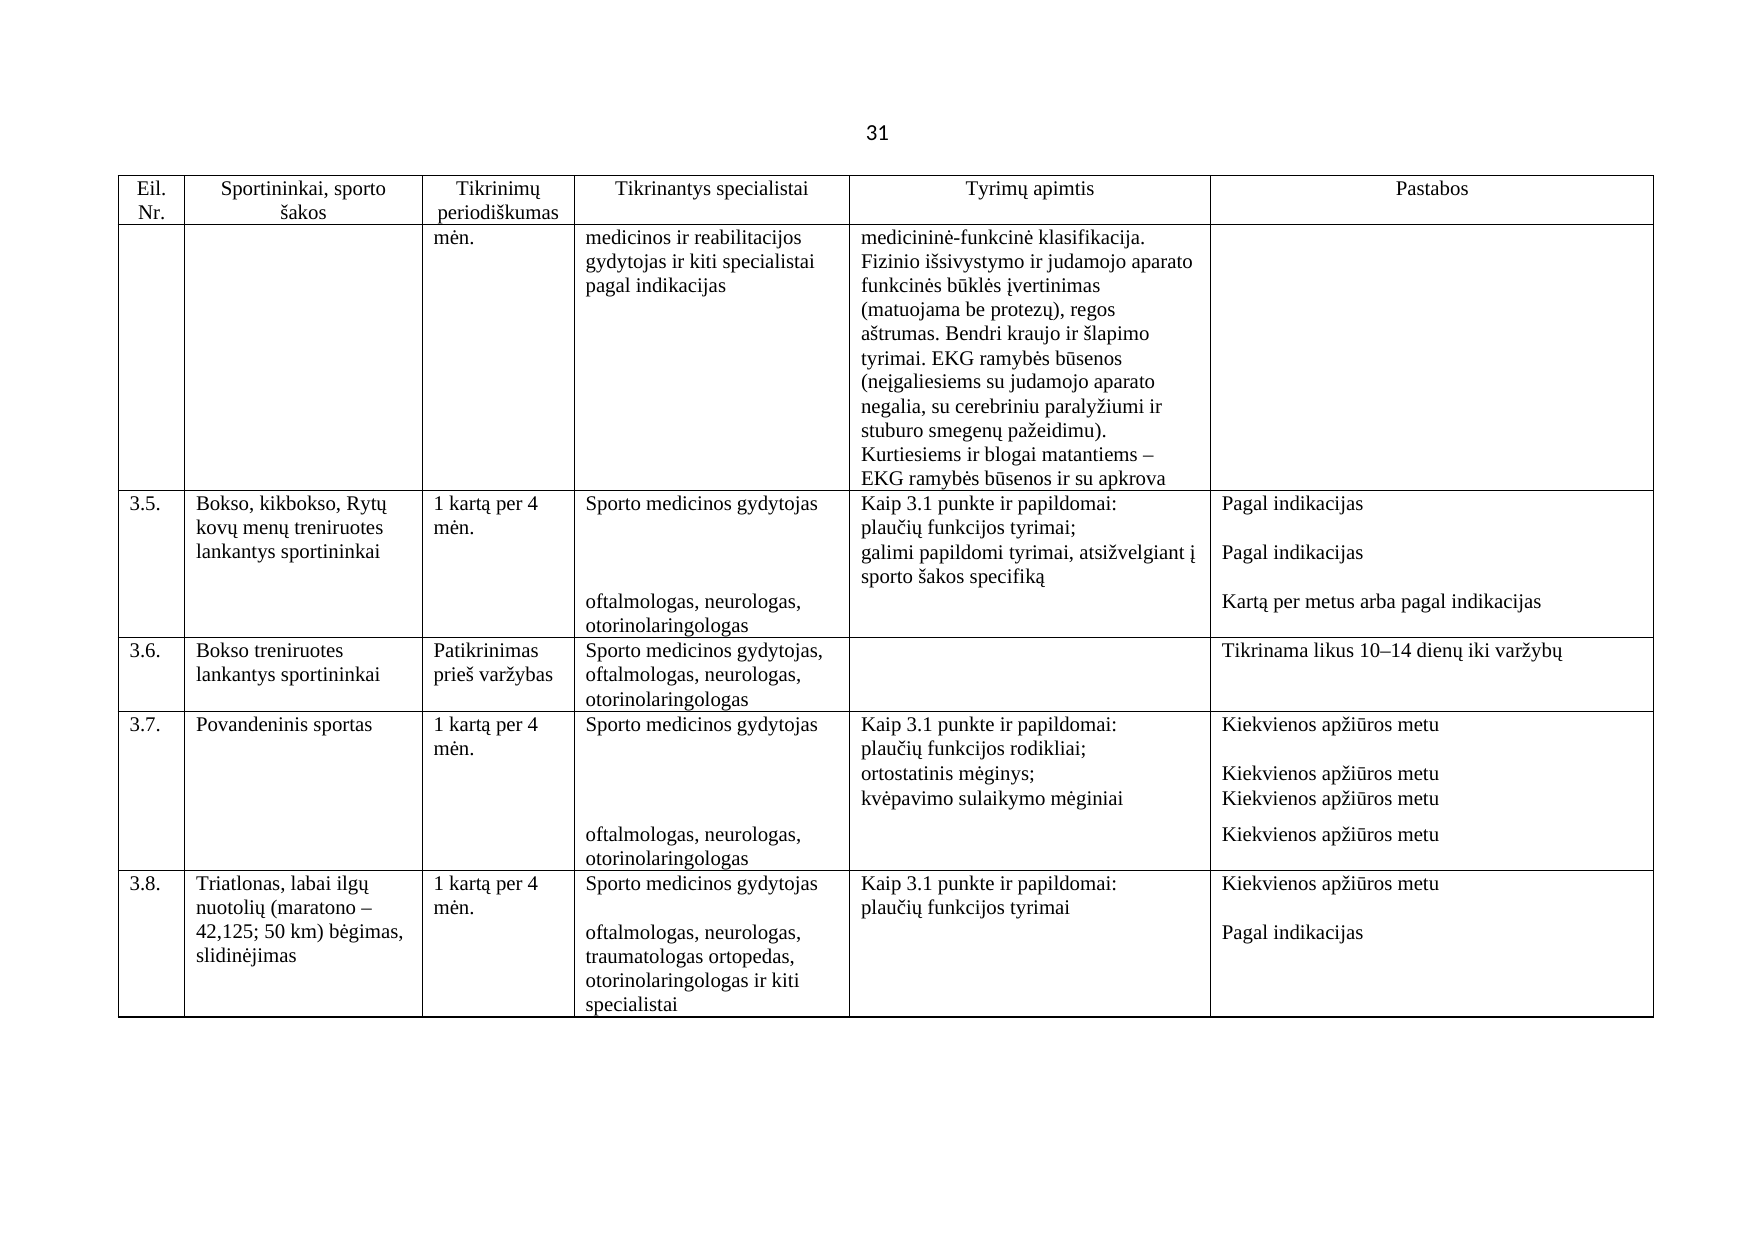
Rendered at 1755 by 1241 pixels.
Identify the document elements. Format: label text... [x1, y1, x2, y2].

table_cell oftalmologas, neurologas, otorinolaringologas [575, 588, 849, 637]
table_cell medicinos ir reabilitacijos gydytojas ir kiti specialistai pagal indikacijas [575, 225, 849, 490]
table_cell oftalmologas, neurologas, otorinolaringologas [575, 821, 849, 870]
table_cell Pagal indikacijas [1211, 919, 1653, 1016]
table_header Pastabos [1211, 176, 1653, 224]
table_cell galimi papildomi tyrimai, atsižvelgiant į sporto šakos specifiką [850, 539, 1210, 588]
table_cell [850, 638, 1210, 711]
table_cell [850, 919, 1210, 1016]
table_cell Pagal indikacijas [1211, 491, 1653, 539]
table_cell [185, 225, 422, 490]
table_cell Sporto medicinos gydytojas [575, 491, 849, 539]
table_cell kvėpavimo sulaikymo mėginiai [850, 785, 1210, 821]
table_cell [119, 225, 184, 490]
table_cell 3.8. [119, 871, 184, 1016]
table_cell Povandeninis sportas [185, 712, 422, 870]
table_header Tikrinantys specialistai [575, 176, 849, 224]
table_cell medicininė-funkcinė klasifikacija. Fizinio išsivystymo ir judamojo aparato funkcinės būklės įvertinimas (matuojama be protezų), regos aštrumas. Bendri kraujo ir šlapimo tyrimai. EKG ramybės būsenos (neįgaliesiems su judamojo aparato negalia, su cerebriniu paralyžiumi ir stuburo smegenų pažeidimu). Kurtiesiems ir blogai matantiems – EKG ramybės būsenos ir su apkrova [850, 225, 1210, 490]
table_cell Kiekvienos apžiūros metu [1211, 785, 1653, 821]
table_cell ortostatinis mėginys; [850, 760, 1210, 785]
table_cell Sporto medicinos gydytojas [575, 871, 849, 919]
table_cell Kiekvienos apžiūros metu [1211, 712, 1653, 760]
table_cell Sporto medicinos gydytojas [575, 712, 849, 760]
table_cell 3.7. [119, 712, 184, 870]
table_cell Bokso treniruotes lankantys sportininkai [185, 638, 422, 711]
table_cell Kaip 3.1 punkte ir papildomai: plaučių funkcijos tyrimai; [850, 491, 1210, 539]
table_cell Kiekvienos apžiūros metu [1211, 821, 1653, 870]
table_cell Bokso, kikbokso, Rytų kovų menų treniruotes lankantys sportininkai [185, 491, 422, 637]
table_cell 1 kartą per 4 mėn. [423, 871, 574, 1016]
table_header Sportininkai, sporto šakos [185, 176, 422, 224]
table_cell Tikrinama likus 10–14 dienų iki varžybų [1211, 638, 1653, 711]
table_cell 1 kartą per 4 mėn. [423, 712, 574, 870]
table_cell [1211, 225, 1653, 490]
table_cell [850, 821, 1210, 870]
table_cell [575, 539, 849, 588]
table_header Eil. Nr. [119, 176, 184, 224]
table_cell [575, 760, 849, 785]
table_cell [575, 785, 849, 821]
table_cell Kaip 3.1 punkte ir papildomai: plaučių funkcijos tyrimai [850, 871, 1210, 919]
table_cell Triatlonas, labai ilgų nuotolių (maratono – 42,125; 50 km) bėgimas, slidinėjimas [185, 871, 422, 1016]
table_header Tyrimų apimtis [850, 176, 1210, 224]
table_header Tikrinimų periodiškumas [423, 176, 574, 224]
table_cell [850, 588, 1210, 637]
table_cell 3.5. [119, 491, 184, 637]
table_cell 3.6. [119, 638, 184, 711]
table_cell mėn. [423, 225, 574, 490]
table_cell Sporto medicinos gydytojas, oftalmologas, neurologas, otorinolaringologas [575, 638, 849, 711]
table_cell Kiekvienos apžiūros metu [1211, 760, 1653, 785]
table_cell oftalmologas, neurologas, traumatologas ortopedas, otorinolaringologas ir kiti specialistai [575, 919, 849, 1016]
table_cell Kartą per metus arba pagal indikacijas [1211, 588, 1653, 637]
table_cell 1 kartą per 4 mėn. [423, 491, 574, 637]
table_cell Pagal indikacijas [1211, 539, 1653, 588]
table_cell Kiekvienos apžiūros metu [1211, 871, 1653, 919]
table_cell Kaip 3.1 punkte ir papildomai: plaučių funkcijos rodikliai; [850, 712, 1210, 760]
table_cell Patikrinimas prieš varžybas [423, 638, 574, 711]
